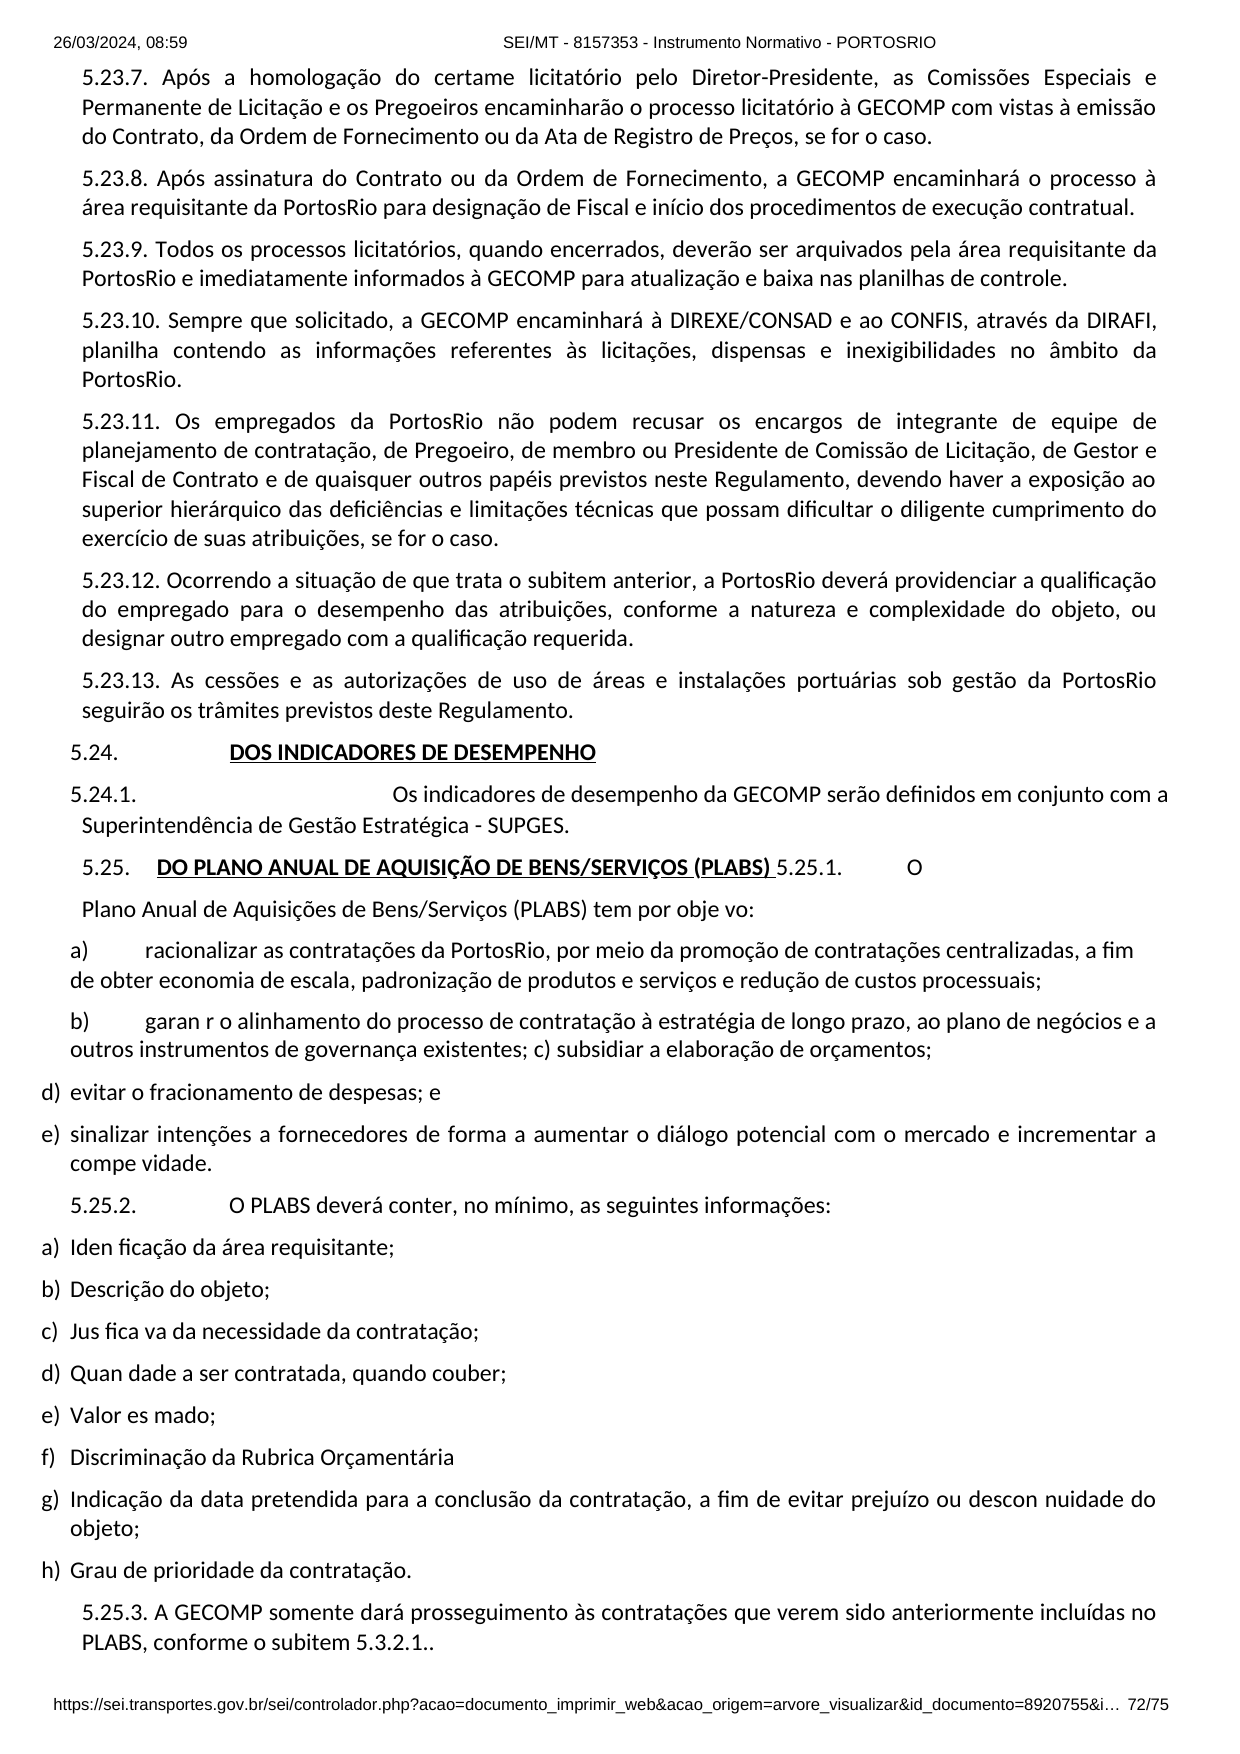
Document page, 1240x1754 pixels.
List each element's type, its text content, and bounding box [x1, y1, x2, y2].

list Iden ficação da área requisitante; [41, 1232, 1158, 1262]
text 5.23.12. Ocorrendo a situação de que trata o subitem anterior, a PortosRio deverá providenciar a qualificação do empregado para o desempenho das atribuições, conforme a natureza e complexidade do objeto, ou designar outro empregado com a qualificação requerida. [82, 565, 1158, 653]
list Indicação da data pretendida para a conclusão da contratação, a fim de evitar prejuízo ou descon nuidade do objeto; [41, 1484, 1158, 1543]
text 5.23.9. Todos os processos licitatórios, quando encerrados, deverão ser arquivados pela área requisitante da PortosRio e imediatamente informados à GECOMP para atualização e baixa nas planilhas de controle. [82, 234, 1158, 293]
text 5.24.1. Os indicadores de desempenho da GECOMP serão definidos em conjunto com a [70, 779, 1169, 808]
list evitar o fracionamento de despesas; e [41, 1077, 1158, 1106]
list Grau de prioridade da contratação. [41, 1556, 1158, 1585]
list Quan dade a ser contratada, quando couber; [41, 1358, 1158, 1388]
text Superintendência de Gestão Estratégica - SUPGES. [82, 810, 1158, 839]
list garan r o alinhamento do processo de contratação à estratégia de longo prazo, ao plano de negócios e a outros instrumentos de governança existentes; c) subsidiar a elaboração de orçamentos; [70, 1007, 1158, 1063]
list Discriminação da Rubrica Orçamentária [41, 1442, 1158, 1472]
text 5.25.3. A GECOMP somente dará prosseguimento às contratações que verem sido anteriormente incluídas no PLABS, conforme o subitem 5.3.2.1.. [82, 1597, 1158, 1656]
text 5.23.10. Sempre que solicitado, a GECOMP encaminhará à DIREXE/CONSAD e ao CONFIS, através da DIRAFI, planilha contendo as informações referentes às licitações, dispensas e inexigibilidades no âmbito da PortosRio. [82, 305, 1158, 393]
list Jus fica va da necessidade da contratação; [41, 1316, 1158, 1346]
text 5.23.8. Após assinatura do Contrato ou da Ordem de Fornecimento, a GECOMP encaminhará o processo à área requisitante da PortosRio para designação de Fiscal e início dos procedimentos de execução contratual. [82, 163, 1158, 221]
list Valor es mado; [41, 1400, 1158, 1429]
subtitle 5.24. DOS INDICADORES DE DESEMPENHO [70, 737, 1169, 766]
text 5.25.2. O PLABS deverá conter, no mínimo, as seguintes informações: [70, 1190, 1169, 1220]
list racionalizar as contratações da PortosRio, por meio da promoção de contratações centralizadas, a fim de obter economia de escala, padronização de produtos e serviços e redução de custos processuais; [70, 935, 1158, 994]
text 5.23.7. Após a homologação do certame licitatório pelo Diretor-Presidente, as Comissões Especiais e Permanente de Licitação e os Pregoeiros encaminharão o processo licitatório à GECOMP com vistas à emissão do Contrato, da Ordem de Fornecimento ou da Ata de Registro de Preços, se for o caso. [82, 62, 1158, 150]
list Descrição do objeto; [41, 1274, 1158, 1304]
text 5.23.11. Os empregados da PortosRio não podem recusar os encargos de integrante de equipe de planejamento de contratação, de Pregoeiro, de membro ou Presidente de Comissão de Licitação, de Gestor e Fiscal de Contrato e de quaisquer outros papéis previstos neste Regulamento, devendo haver a exposição ao superior hierárquico das deficiências e limitações técnicas que possam dificultar o diligente cumprimento do exercício de suas atribuições, se for o caso. [82, 406, 1158, 552]
list sinalizar intenções a fornecedores de forma a aumentar o diálogo potencial com o mercado e incrementar a compe vidade. [41, 1119, 1158, 1178]
text 5.23.13. As cessões e as autorizações de uso de áreas e instalações portuárias sob gestão da PortosRio seguirão os trâmites previstos deste Regulamento. [82, 666, 1158, 724]
text 5.25. DO PLANO ANUAL DE AQUISIÇÃO DE BENS/SERVIÇOS (PLABS) 5.25.1. O Plano Anual de Aquisições de Bens/Serviços (PLABS) tem por obje vo: [82, 852, 941, 923]
